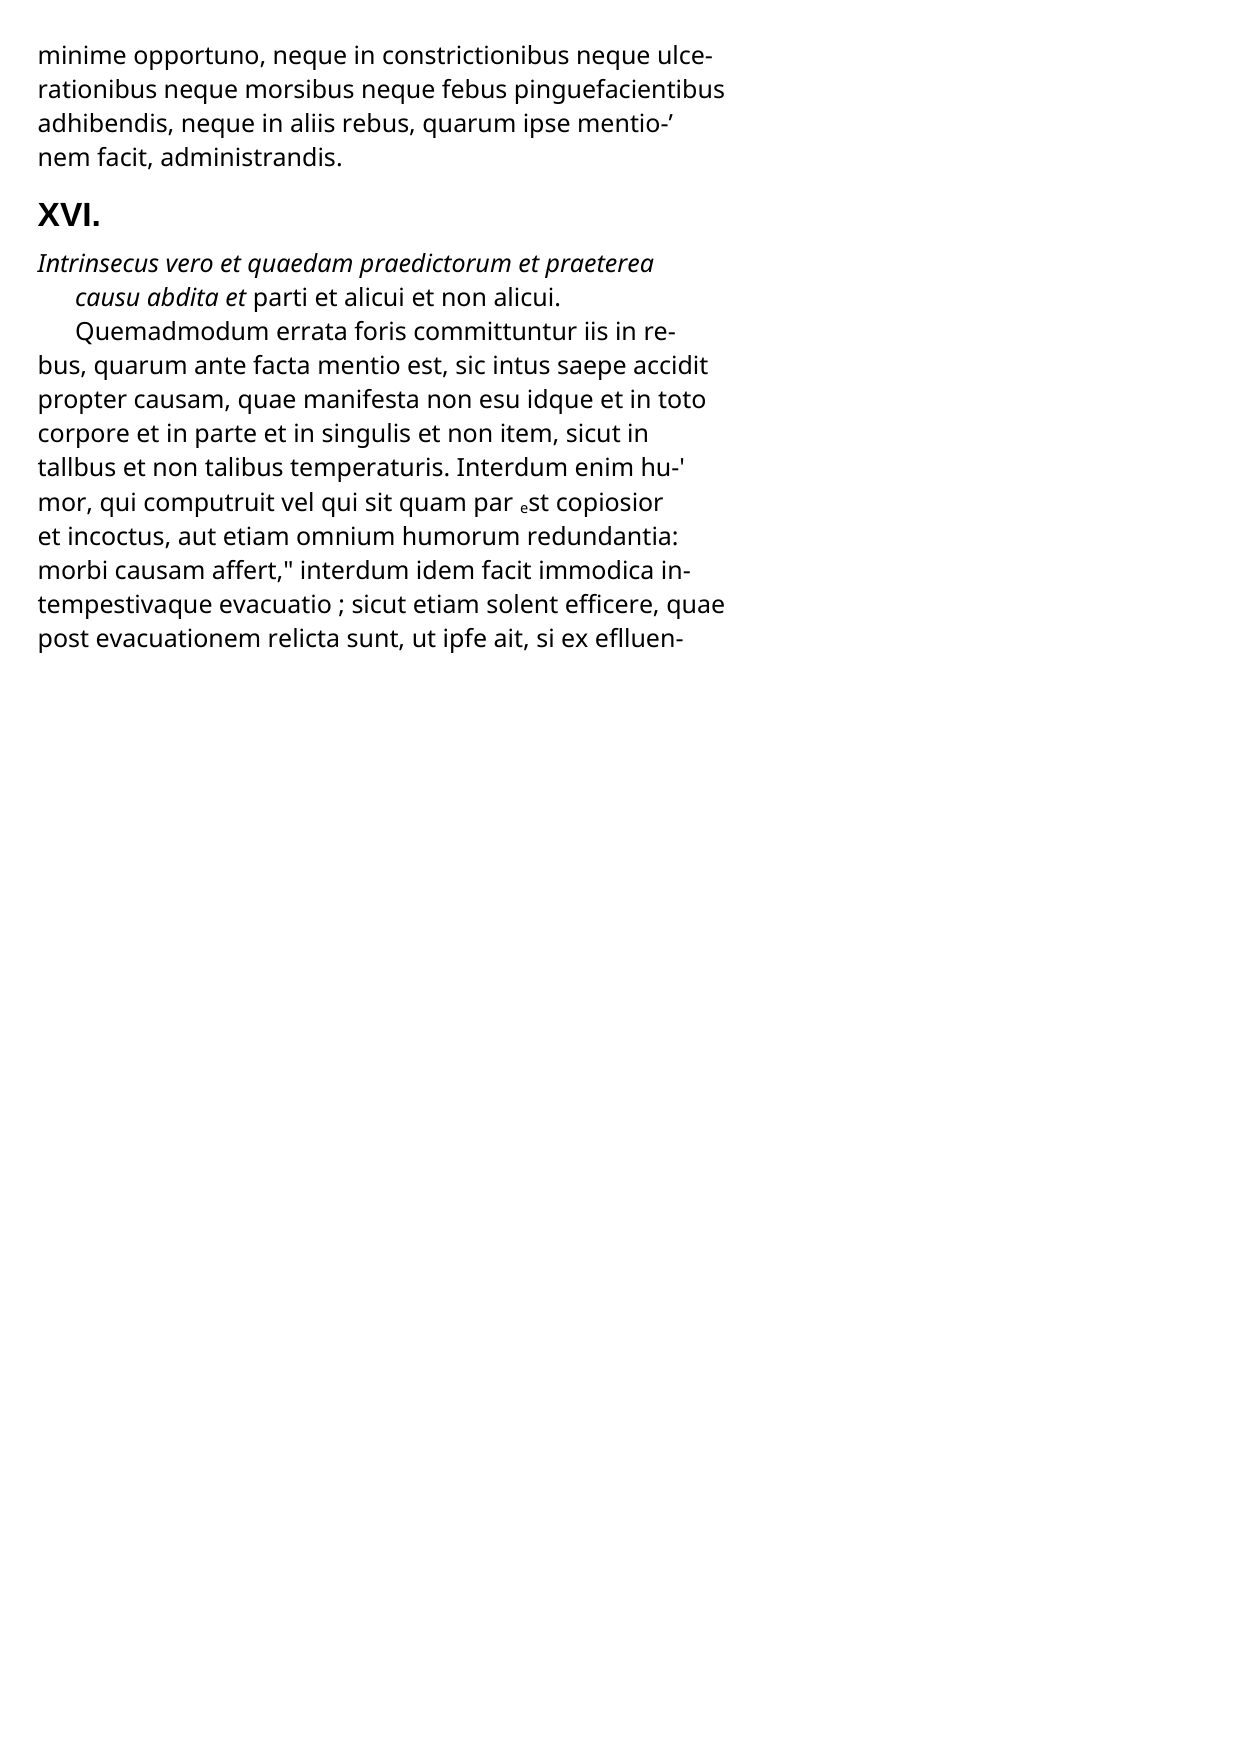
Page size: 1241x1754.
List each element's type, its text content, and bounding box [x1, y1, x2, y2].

text Intrinsecus vero et quaedam praedictorum et praeterea causu abdita et parti et alicui et non alicui. [37, 246, 1203, 314]
subtitle XVI. [37, 194, 1203, 233]
text minime opportuno, neque in constrictionibus neque ulce- rationibus neque morsibus neque febus pinguefacientibus adhibendis, neque in aliis rebus, quarum ipse mentio-’ nem facit, administrandis. [37, 37, 1203, 174]
text Quemadmodum errata foris committuntur iis in re- bus, quarum ante facta mentio est, sic intus saepe accidit propter causam, quae manifesta non esu idque et in toto corpore et in parte et in singulis et non item, sicut in tallbus et non talibus temperaturis. Interdum enim hu-' mor, qui computruit vel qui sit quam par est copiosior et incoctus, aut etiam omnium humorum redundantia: morbi causam affert," interdum idem facit immodica in- tempestivaque evacuatio ; sicut etiam solent efficere, quae post evacuationem relicta sunt, ut ipfe ait, si ex eflluen- [37, 314, 1203, 654]
